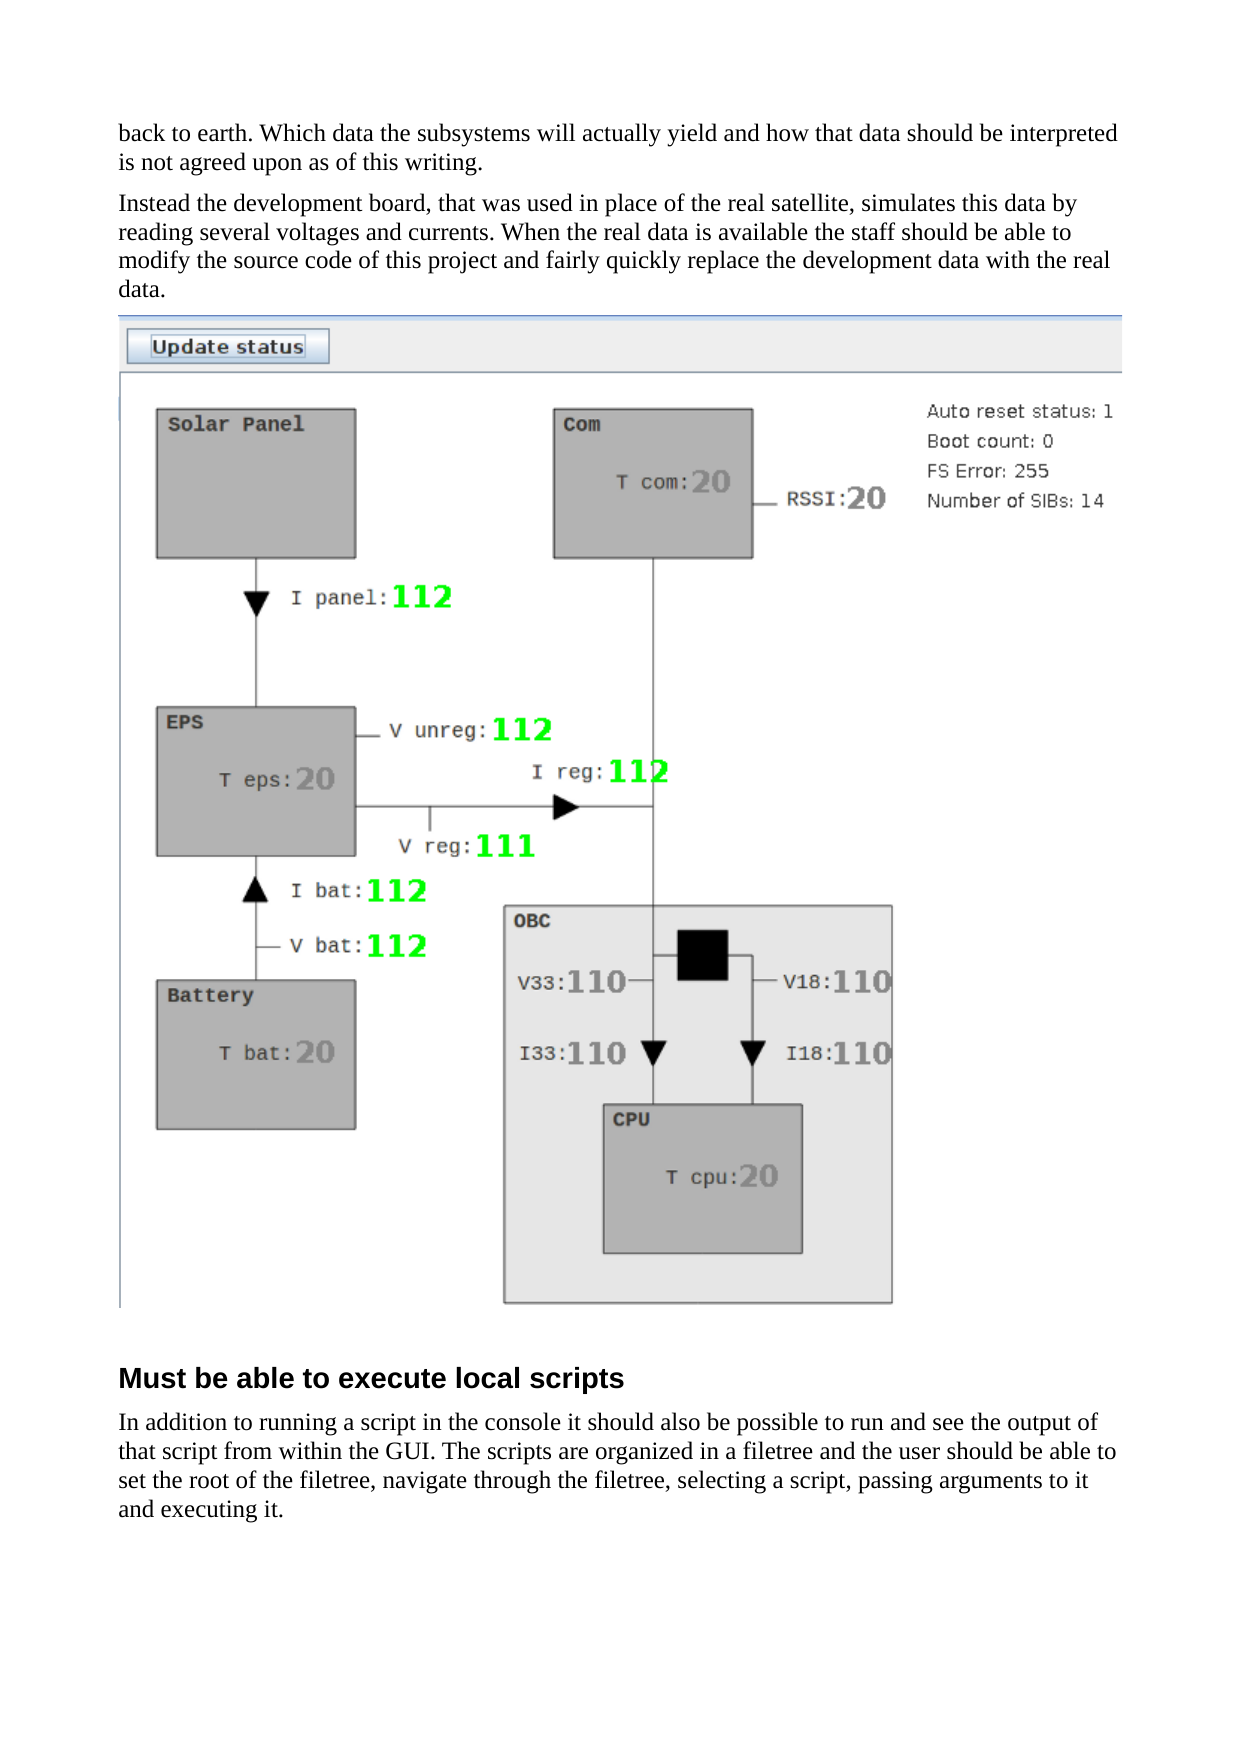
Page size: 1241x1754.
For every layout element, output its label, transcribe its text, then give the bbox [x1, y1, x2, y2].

picture [118, 315, 1123, 1308]
text Instead the development board, that was used in place of the real satellite, simulates this data by reading several voltages and currents. When the real data is available the staff should be able to modify the source code of this project and fairly quickly replace the development data with the real data. [118, 188, 1122, 303]
subtitle Must be able to execute local scripts [118, 1361, 1122, 1395]
text In addition to running a script in the console it should also be possible to run and see the output of that script from within the GUI. The scripts are organized in a filetree and the user should be able to set the root of the filetree, navigate through the filetree, selecting a script, passing arguments to it and executing it. [118, 1407, 1122, 1522]
text back to earth. Which data the subsystems will actually yield and how that data should be interpreted is not agreed upon as of this writing. [118, 118, 1122, 176]
